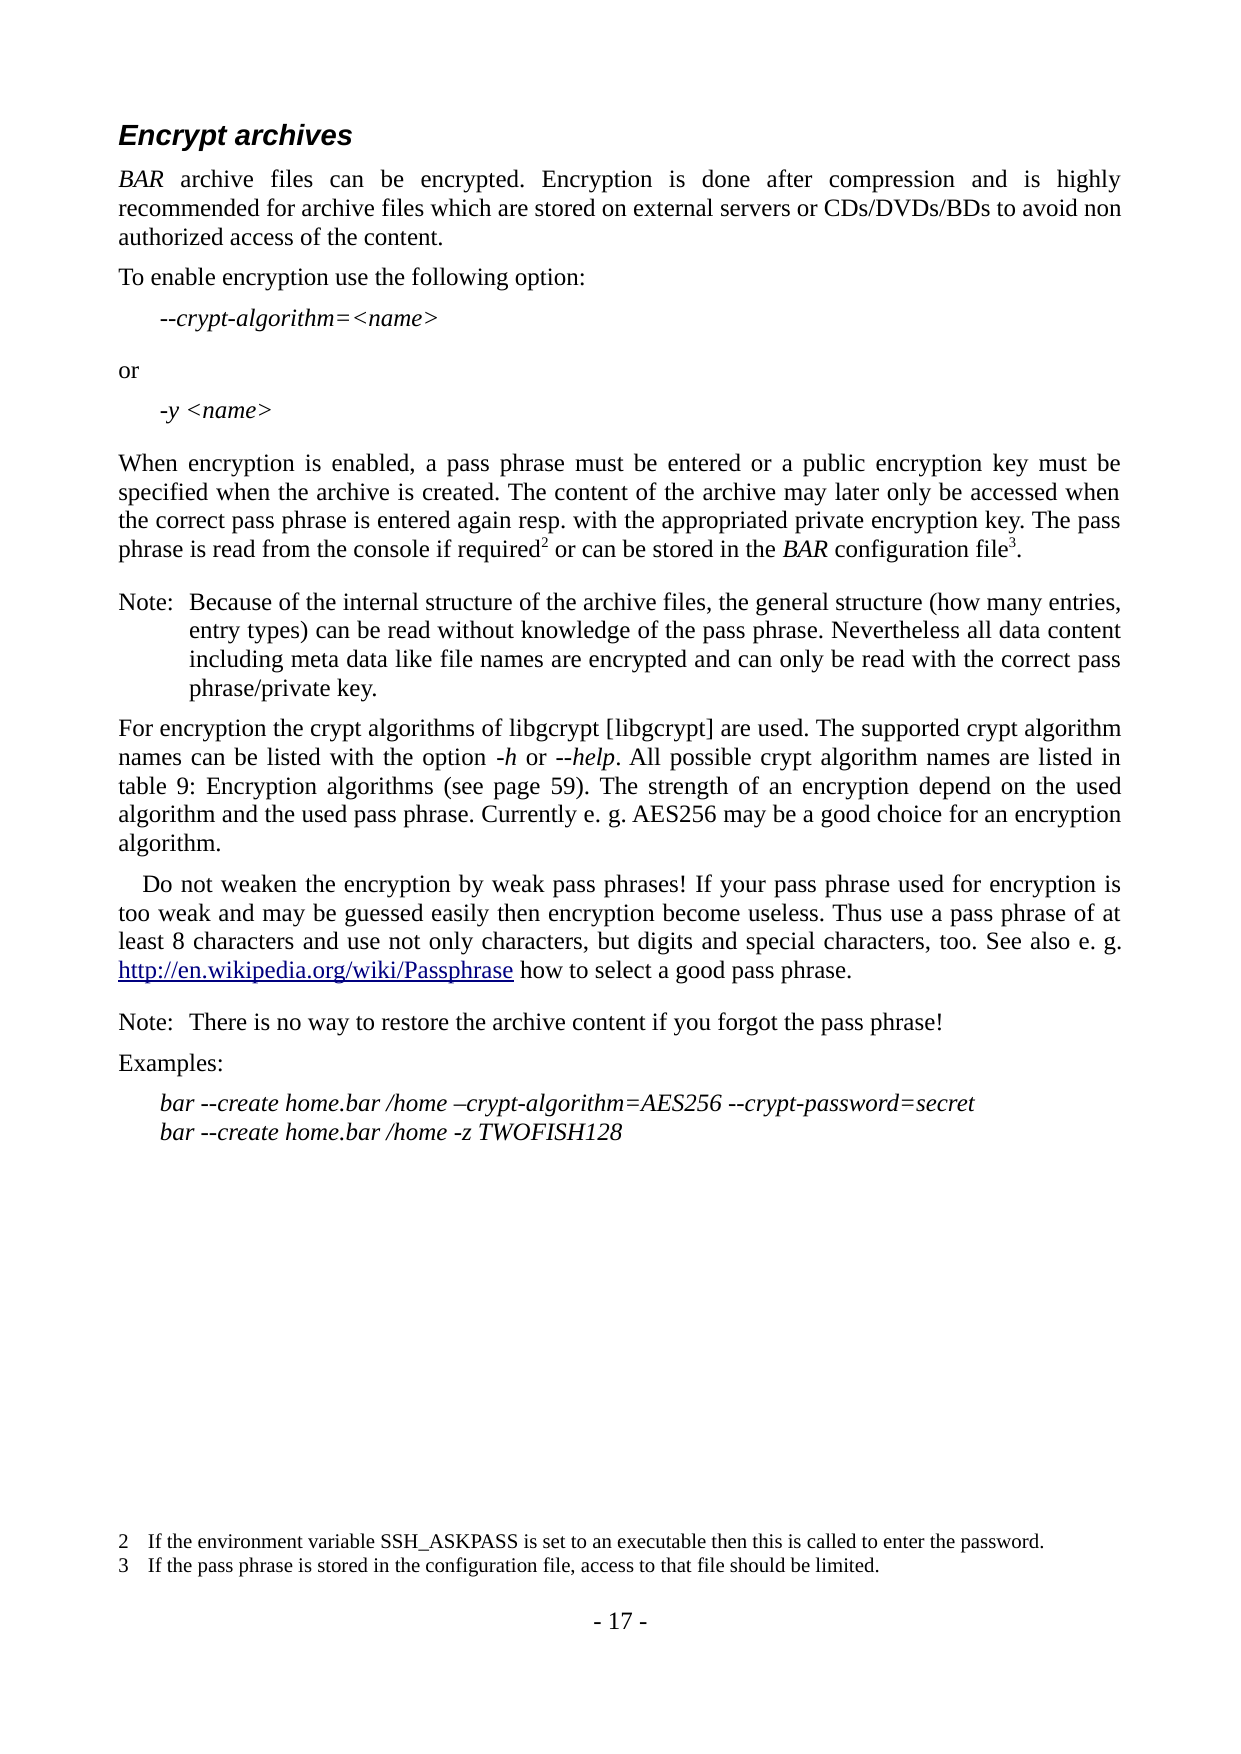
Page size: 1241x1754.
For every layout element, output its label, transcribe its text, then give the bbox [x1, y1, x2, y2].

text --crypt-algorithm=<name> [159, 303, 1122, 331]
text For encryption the crypt algorithms of libgcrypt [libgcrypt] are used. The supported crypt algorithm names can be listed with the option -h or --help. All possible crypt algorithm names are listed in table 9: Encryption algorithms (see page 57). The strength of an encryption depend on the used algorithm and the used pass phrase. Currently e. g. AES256 may be a good choice for an encryption algorithm. [118, 713, 1122, 857]
text If the environment variable SSH_ASKPASS is set to an executable then this is called to enter the password. [118, 1529, 1122, 1553]
text Note: There is no way to restore the archive content if you forgot the pass phrase! [118, 1007, 1122, 1036]
subtitle Encrypt archives [118, 118, 1122, 152]
text Note: Because of the internal structure of the archive files, the general structure (how many entries, entry types) can be read without knowledge of the pass phrase. Nevertheless all data content including meta data like file names are encrypted and can only be read with the correct pass phrase/private key. [118, 587, 1122, 702]
text When encryption is enabled, a pass phrase must be entered or a public encryption key must be specified when the archive is created. The content of the archive may later only be accessed when the correct pass phrase is entered again resp. with the appropriated private encryption key. The pass phrase is read from the console if required or can be stored in the BAR configuration file. [118, 448, 1122, 563]
text bar --create home.bar /home –crypt-algorithm=AES256 --crypt-password=secret [159, 1088, 1122, 1117]
text If the pass phrase is stored in the configuration file, access to that file should be limited. [118, 1553, 1122, 1577]
text -y <name> [159, 396, 1122, 424]
text Do not weaken the encryption by weak pass phrases! If your pass phrase used for encryption is too weak and may be guessed easily then encryption become useless. Thus use a pass phrase of at least 8 characters and use not only characters, but digits and special characters, too. See also e. g. http://en.wikipedia.org/wiki/Passphrase how to select a good pass phrase. [118, 869, 1122, 984]
text or [118, 355, 1122, 384]
text BAR archive files can be encrypted. Encryption is done after compression and is highly recommended for archive files which are stored on external servers or CDs/DVDs/BDs to avoid non authorized access of the content. [118, 164, 1122, 250]
text bar --create home.bar /home -z TWOFISH128 [159, 1117, 1122, 1146]
text To enable encryption use the following option: [118, 262, 1122, 291]
text Examples: [118, 1048, 1122, 1077]
